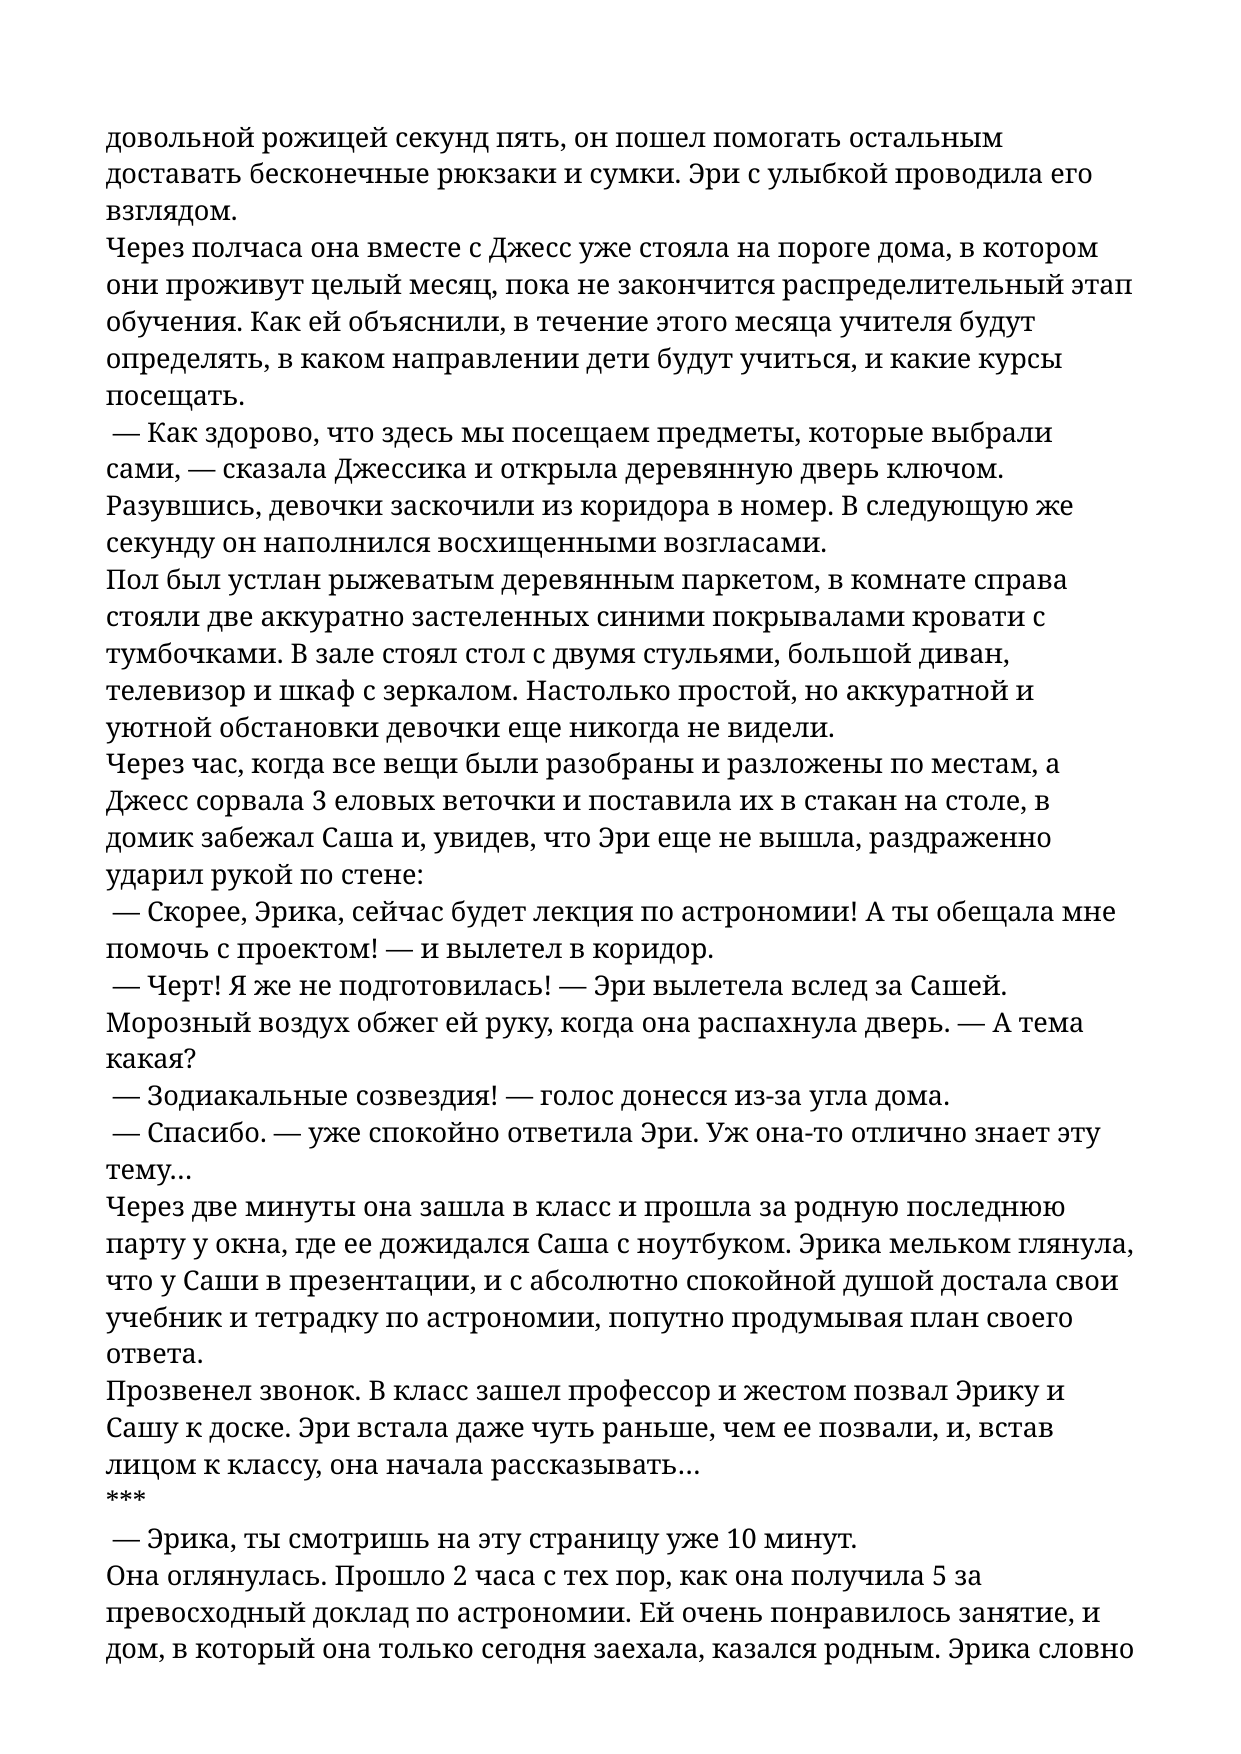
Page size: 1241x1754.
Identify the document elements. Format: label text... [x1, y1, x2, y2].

text довольной рожицей секунд пять, он пошел помогать остальным доставать бесконечные рюкзаки и сумки. Эри с улыбкой проводила его взглядом. Через полчаса она вместе с Джесс уже стояла на пороге дома, в котором они проживут целый месяц, пока не закончится распределительный этап обучения. Как ей объяснили, в течение этого месяца учителя будут определять, в каком направлении дети будут учиться, и какие курсы посещать. — Как здорово, что здесь мы посещаем предметы, которые выбрали сами, — сказала Джессика и открыла деревянную дверь ключом. Разувшись, девочки заскочили из коридора в номер. В следующую же секунду он наполнился восхищенными возгласами. Пол был устлан рыжеватым деревянным паркетом, в комнате справа стояли две аккуратно застеленных синими покрывалами кровати с тумбочками. В зале стоял стол с двумя стульями, большой диван, телевизор и шкаф с зеркалом. Настолько простой, но аккуратной и уютной обстановки девочки еще никогда не видели. Через час, когда все вещи были разобраны и разложены по местам, а Джесс сорвала 3 еловых веточки и поставила их в стакан на столе, в домик забежал Саша и, увидев, что Эри еще не вышла, раздраженно ударил рукой по стене: — Скорее, Эрика, сейчас будет лекция по астрономии! А ты обещала мне помочь с проектом! — и вылетел в коридор. — Черт! Я же не подготовилась! — Эри вылетела вслед за Сашей. Морозный воздух обжег ей руку, когда она распахнула дверь. — А тема какая? — Зодиакальные созвездия! — голос донесся из-за угла дома. — Спасибо. — уже спокойно ответила Эри. Уж она-то отлично знает эту тему… Через две минуты она зашла в класс и прошла за родную последнюю парту у окна, где ее дожидался Саша с ноутбуком. Эрика мельком глянула, что у Саши в презентации, и с абсолютно спокойной душой достала свои учебник и тетрадку по астрономии, попутно продумывая план своего ответа. Прозвенел звонок. В класс зашел профессор и жестом позвал Эрику и Сашу к доске. Эри встала даже чуть раньше, чем ее позвали, и, встав лицом к классу, она начала рассказывать… *** — Эрика, ты смотришь на эту страницу уже 10 минут. Она оглянулась. Прошло 2 часа с тех пор, как она получила 5 за превосходный доклад по астрономии. Ей очень понравилось занятие, и дом, в который она только сегодня заехала, казался родным. Эрика словно [106, 118, 1137, 1667]
